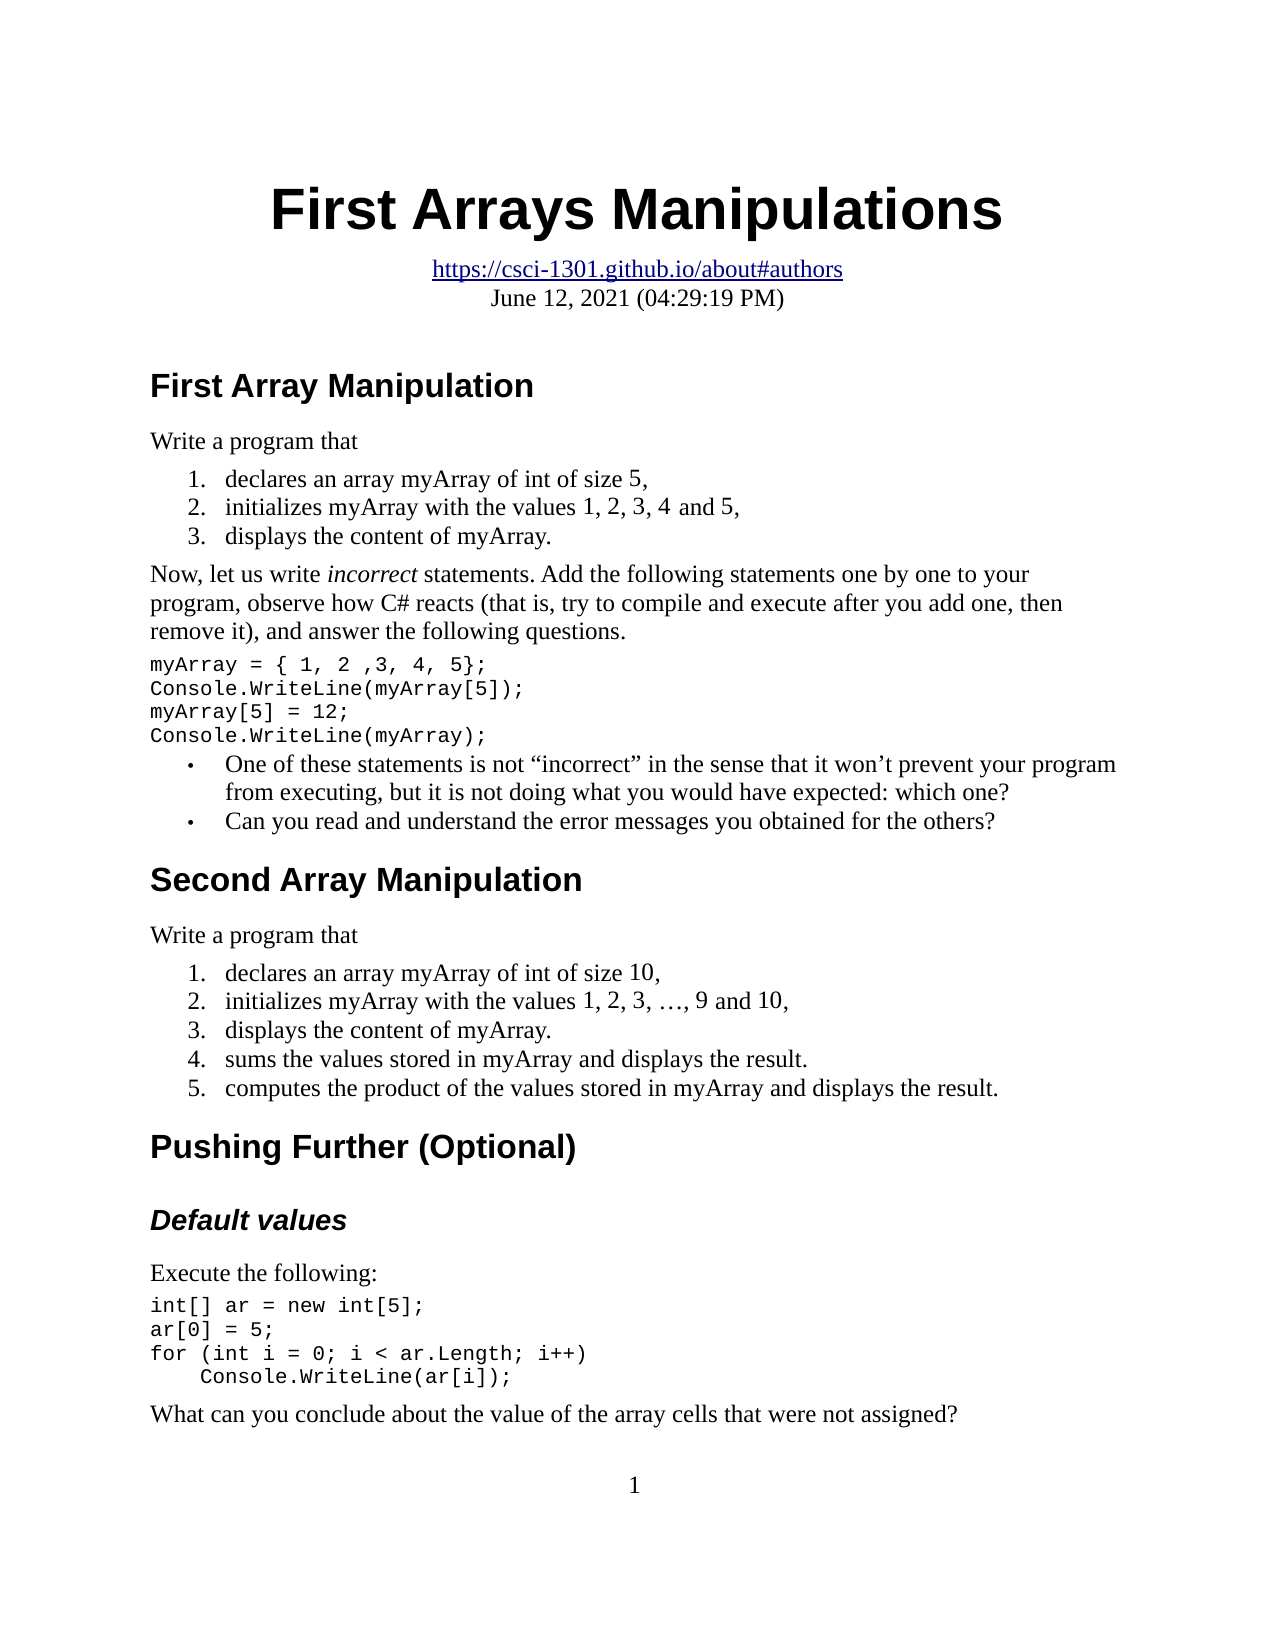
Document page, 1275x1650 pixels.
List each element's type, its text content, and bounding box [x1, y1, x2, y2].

list computes the product of the values stored in myArray and displays the result. [187, 1073, 1125, 1101]
text https://csci-1301.github.io/about#authors [150, 254, 1125, 283]
text ar[0] = 5; [150, 1319, 1125, 1343]
text Now, let us write incorrect statements. Add the following statements one by one to your program, observe how C# reacts (that is, try to compile and execute after you add one, then remove it), and answer the following questions. [150, 559, 1125, 645]
list Can you read and understand the error messages you obtained for the others? [187, 806, 1125, 835]
text Console.WriteLine(myArray[5]); [150, 678, 1125, 701]
text Console.WriteLine(myArray); [150, 725, 1125, 749]
subtitle Second Array Manipulation [150, 860, 1125, 898]
subtitle Pushing Further (Optional) [150, 1126, 1125, 1165]
title First Arrays Manipulations [150, 175, 1125, 242]
list One of these statements is not “incorrect” in the sense that it won’t prevent your program from executing, but it is not doing what you would have expected: which one? [187, 749, 1125, 806]
list displays the content of myArray. [187, 521, 1125, 550]
text int[] ar = new int[5]; [150, 1295, 1125, 1319]
subtitle First Array Manipulation [150, 366, 1125, 404]
text myArray = { 1, 2 ,3, 4, 5}; [150, 654, 1125, 678]
text Write a program that [150, 426, 1125, 455]
text Execute the following: [150, 1258, 1125, 1286]
subtitle Default values [150, 1203, 1125, 1236]
list declares an array myArray of int of size , [187, 958, 1125, 986]
list declares an array myArray of int of size , [187, 464, 1125, 492]
list initializes myArray with the values , , , …, and , [187, 986, 1125, 1015]
list sums the values stored in myArray and displays the result. [187, 1044, 1125, 1073]
text Write a program that [150, 920, 1125, 949]
text What can you conclude about the value of the array cells that were not assigned? [150, 1399, 1125, 1428]
list initializes myArray with the values , , , and , [187, 492, 1125, 521]
list displays the content of myArray. [187, 1015, 1125, 1044]
text for (int i = 0; i < ar.Length; i++) [150, 1343, 1125, 1366]
text Console.WriteLine(ar[i]); [150, 1366, 1125, 1390]
text myArray[5] = 12; [150, 701, 1125, 725]
text June 12, 2021 (04:29:19 PM) [150, 283, 1125, 312]
